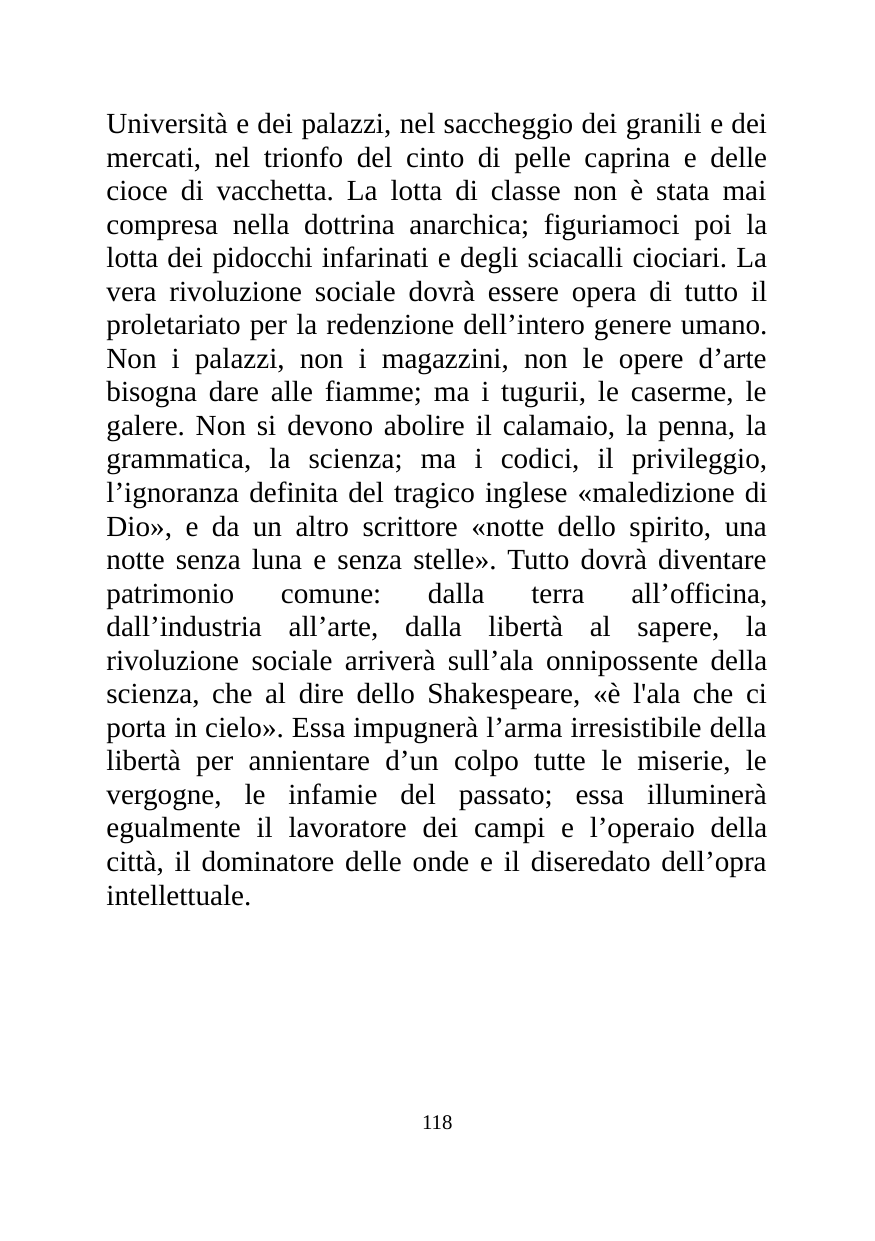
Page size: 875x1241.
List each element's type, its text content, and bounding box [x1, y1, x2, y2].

text Università e dei palazzi, nel saccheggio dei granili e dei mercati, nel trionfo del cinto di pelle caprina e delle cioce di vacchetta. La lotta di classe non è stata mai compresa nella dottrina anarchica; figuriamoci poi la lotta dei pidocchi infarinati e degli sciacalli ciociari. La vera rivoluzione sociale dovrà essere opera di tutto il proletariato per la redenzione dell’intero genere umano. Non i palazzi, non i magazzini, non le opere d’arte bisogna dare alle fiamme; ma i tugurii, le caserme, le galere. Non si devono abolire il calamaio, la penna, la grammatica, la scienza; ma i codici, il privileggio, l’ignoranza definita del tragico inglese «maledizione di Dio», e da un altro scrittore «notte dello spirito, una notte senza luna e senza stelle». Tutto dovrà diventare patrimonio comune: dalla terra all’officina, dall’industria all’arte, dalla libertà al sapere, la rivoluzione sociale arriverà sull’ala onnipossente della scienza, che al dire dello Shakespeare, «è l'ala che ci porta in cielo». Essa impugnerà l’arma irresistibile della libertà per annientare d’un colpo tutte le miserie, le vergogne, le infamie del passato; essa illuminerà egualmente il lavoratore dei campi e l’operaio della città, il dominatore delle onde e il diseredato dell’opra intellettuale. [106, 106, 768, 911]
